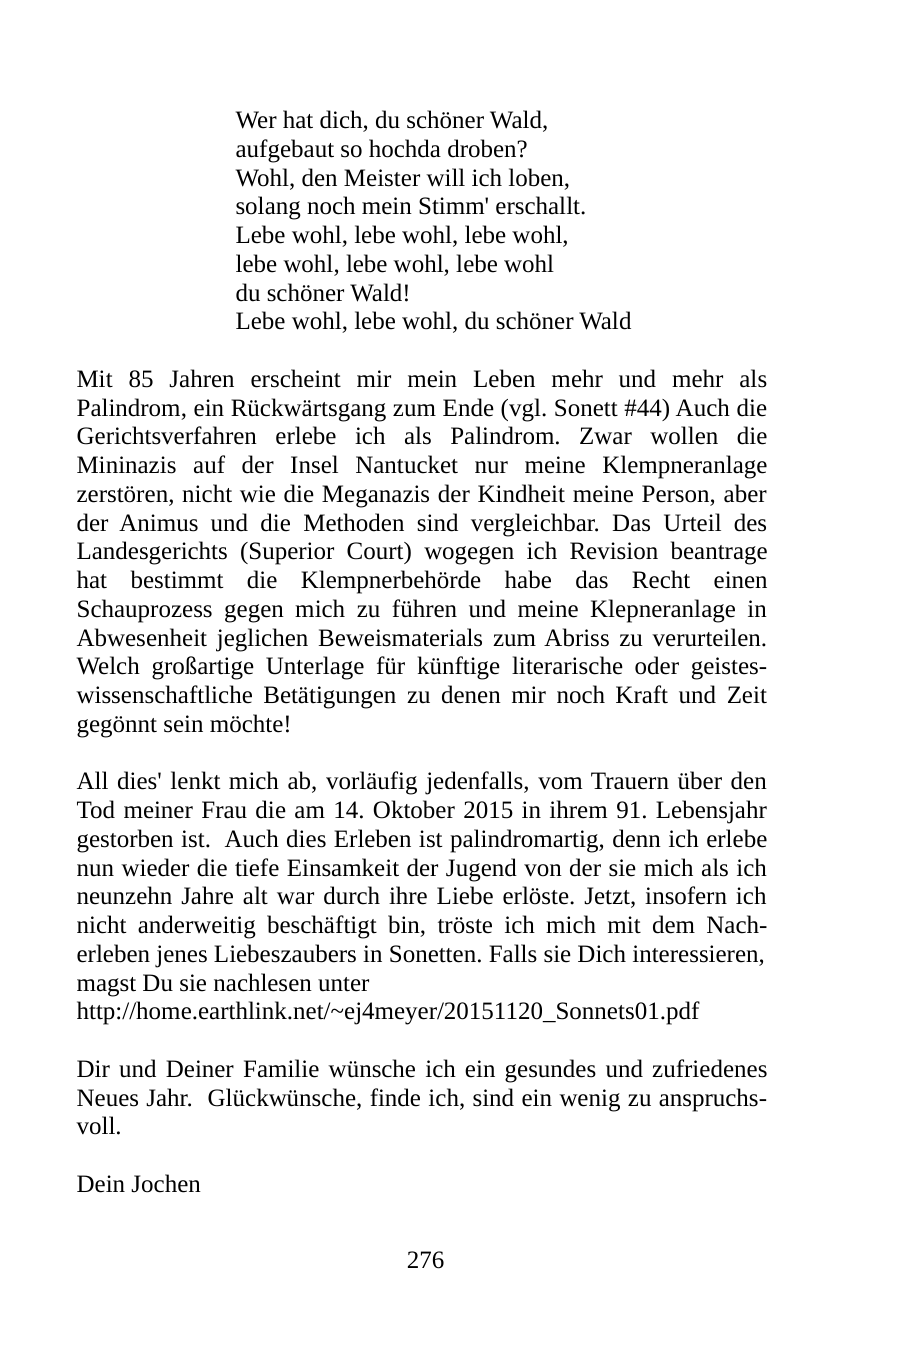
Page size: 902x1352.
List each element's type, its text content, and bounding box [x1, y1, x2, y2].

text magst Du sie nachlesen unter http://home.earthlink.net/~ej4meyer/20151120_Sonnets01.pdf [76, 968, 768, 1025]
text solang noch mein Stimm' erschallt. [235, 191, 768, 220]
text Lebe wohl, lebe wohl, lebe wohl, [235, 220, 768, 249]
text Dein Jochen [76, 1169, 768, 1198]
text aufgebaut so hochda droben? [235, 134, 768, 163]
text lebe wohl, lebe wohl, lebe wohl [235, 249, 768, 278]
text All dies' lenkt mich ab, vorläufig jedenfalls, vom Trauern über den Tod meiner Frau die am 14. Oktober 2015 in ihrem 91. Lebensjahr gestorben ist. Auch dies Erleben ist palindromartig, denn ich erlebe nun wieder die tiefe Einsamkeit der Jugend von der sie mich als ich neunzehn Jahre alt war durch ihre Liebe erlöste. Jetzt, insofern ich nicht anderweitig beschäftigt bin, tröste ich mich mit dem Nach-erleben jenes Liebeszaubers in Sonetten. Falls sie Dich interessieren, [76, 766, 768, 968]
text Lebe wohl, lebe wohl, du schöner Wald [235, 306, 768, 335]
text Wer hat dich, du schöner Wald, [235, 105, 768, 134]
text Dir und Deiner Familie wünsche ich ein gesundes und zufriedenes Neues Jahr. Glückwünsche, finde ich, sind ein wenig zu anspruchs-voll. [76, 1054, 768, 1140]
text du schöner Wald! [235, 278, 768, 306]
text Wohl, den Meister will ich loben, [235, 163, 768, 191]
text Mit 85 Jahren erscheint mir mein Leben mehr und mehr als Palindrom, ein Rückwärtsgang zum Ende (vgl. Sonett #44) Auch die Gerichtsverfahren erlebe ich als Palindrom. Zwar wollen die Mininazis auf der Insel Nantucket nur meine Klempneranlage zerstören, nicht wie die Meganazis der Kindheit meine Person, aber der Animus und die Methoden sind vergleichbar. Das Urteil des Landesgerichts (Superior Court) wogegen ich Revision beantrage hat bestimmt die Klempnerbehörde habe das Recht einen Schauprozess gegen mich zu führen und meine Klepneranlage in Abwesenheit jeglichen Beweismaterials zum Abriss zu verurteilen. Welch großartige Unterlage für künftige literarische oder geistes-wissenschaftliche Betätigungen zu denen mir noch Kraft und Zeit gegönnt sein möchte! [76, 364, 768, 738]
